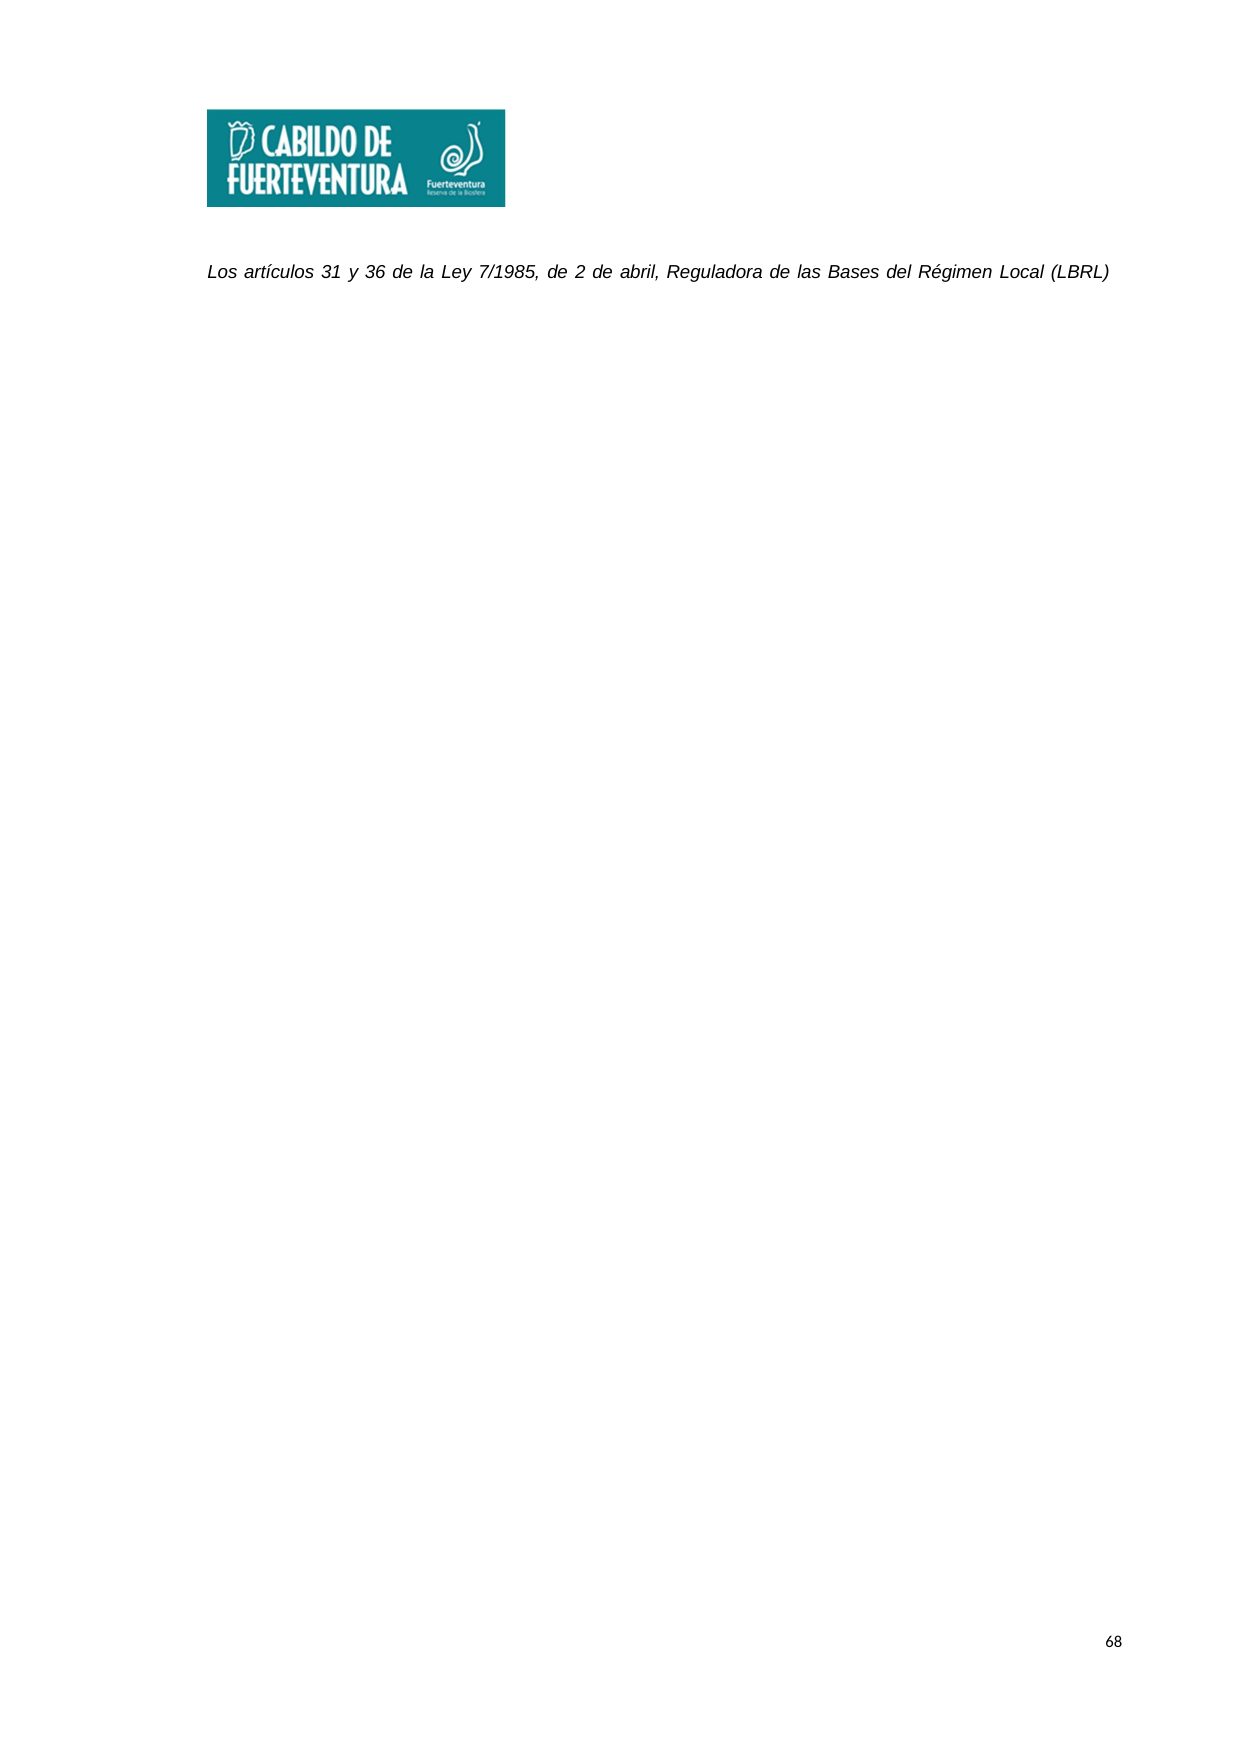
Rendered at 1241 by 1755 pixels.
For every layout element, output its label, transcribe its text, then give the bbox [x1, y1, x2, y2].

text Los artículos 31 y 36 de la Ley 7/1985, de 2 de abril, Reguladora de las Bases del Régimen Local (LBRL) [207, 261, 1134, 282]
